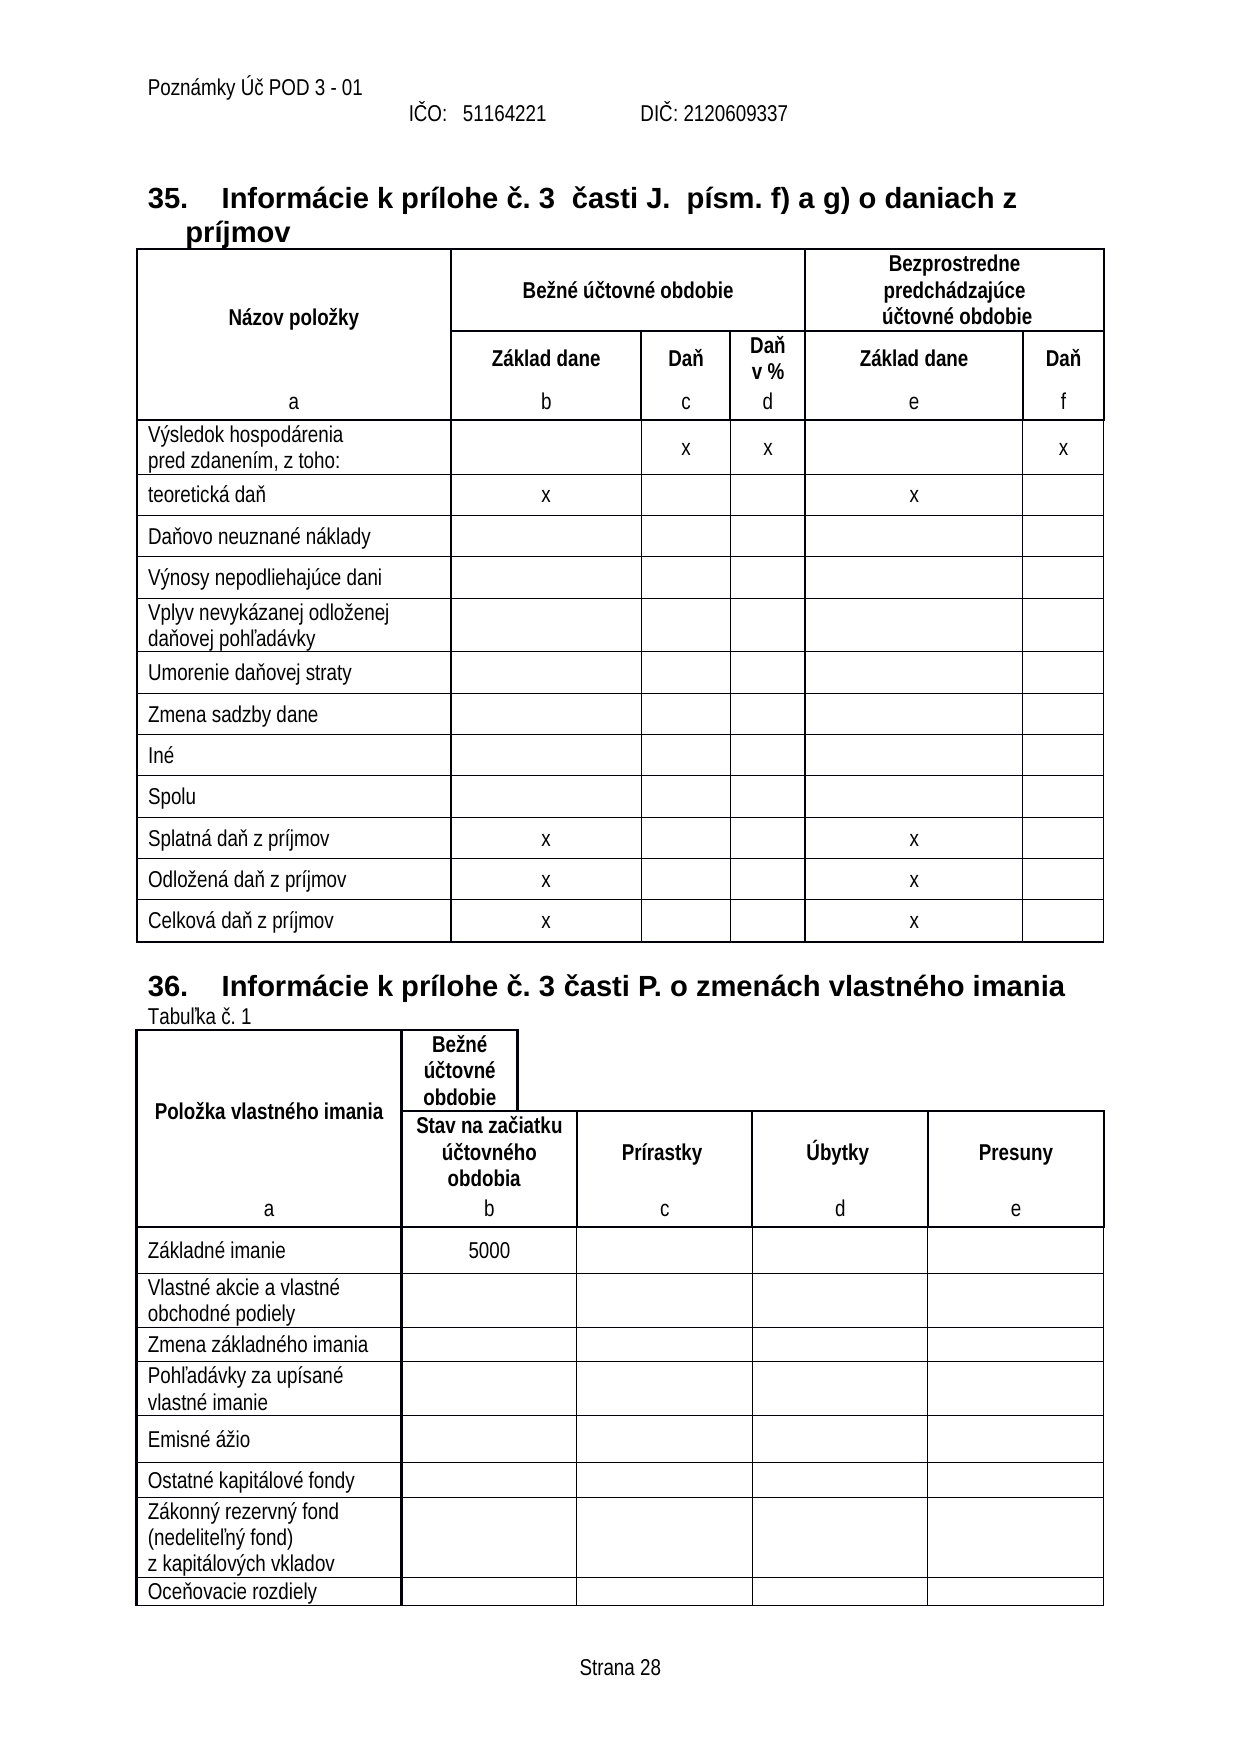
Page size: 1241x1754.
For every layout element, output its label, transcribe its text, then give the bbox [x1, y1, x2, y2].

table_cell [642, 599, 730, 651]
table_cell [1023, 776, 1103, 817]
table_header Položka vlastného imania [138, 1031, 400, 1191]
table_cell e [929, 1191, 1103, 1226]
table_cell Daň [642, 332, 729, 384]
table_cell Zmena sadzby dane [138, 694, 450, 734]
table_cell [1023, 599, 1103, 651]
table_cell teoretická daň [138, 475, 450, 515]
table_cell [928, 1228, 1103, 1273]
table_cell [452, 557, 641, 597]
table_cell [928, 1416, 1103, 1462]
table_cell x [452, 475, 641, 515]
table_cell Základ dane [806, 332, 1022, 384]
table_cell [577, 1274, 752, 1327]
table_cell [452, 776, 641, 817]
table_cell a [138, 384, 450, 419]
table_cell [731, 557, 804, 597]
table_cell [452, 421, 641, 473]
table_header [519, 1029, 1104, 1110]
table_cell Vlastné akcie a vlastné obchodné podiely [138, 1274, 400, 1327]
table_cell [1023, 516, 1103, 556]
table_cell [753, 1274, 927, 1327]
table_cell [1023, 694, 1103, 734]
table_cell [403, 1463, 576, 1497]
table_cell [577, 1578, 752, 1605]
table_cell [452, 652, 641, 693]
table_cell Prírastky [578, 1112, 751, 1191]
table_cell Stav na začiatku účtovného obdobia [403, 1112, 576, 1191]
table_cell f [1024, 384, 1103, 419]
table_cell 5000 [403, 1228, 576, 1273]
table_cell x [452, 900, 641, 941]
table_header Bezprostredne predchádzajúce účtovné obdobie [806, 250, 1103, 329]
table_cell [928, 1274, 1103, 1327]
table_cell b [403, 1191, 576, 1226]
table_cell a [138, 1191, 400, 1226]
table_cell [806, 421, 1022, 473]
table_cell [642, 818, 730, 858]
table_cell x [806, 859, 1022, 899]
table_cell b [452, 384, 640, 419]
table_cell [403, 1274, 576, 1327]
table_cell Pohľadávky za upísané vlastné imanie [138, 1362, 400, 1415]
table_cell [753, 1416, 927, 1462]
table_cell x [806, 818, 1022, 858]
table_cell [403, 1362, 576, 1415]
table_header Bežné účtovné obdobie [403, 1031, 516, 1110]
table_cell d [753, 1191, 927, 1226]
table_cell [806, 599, 1022, 651]
table_cell [731, 859, 804, 899]
table_cell [452, 516, 641, 556]
table_cell [928, 1362, 1103, 1415]
table_cell [642, 735, 730, 775]
table_cell [731, 694, 804, 734]
table_cell [753, 1228, 927, 1273]
table_cell Základné imanie [138, 1228, 400, 1273]
table_cell Spolu [138, 776, 450, 817]
table_cell [928, 1328, 1103, 1361]
text Tabuľka č. 1 [148, 1003, 1092, 1029]
table_cell [642, 516, 730, 556]
table_cell [806, 694, 1022, 734]
table_cell [642, 694, 730, 734]
table_cell d [731, 384, 804, 419]
table_cell [806, 557, 1022, 597]
table_cell [806, 516, 1022, 556]
table_header Názov položky [138, 250, 450, 384]
table_cell [928, 1498, 1103, 1577]
table_cell Oceňovacie rozdiely [138, 1578, 400, 1605]
table_cell [753, 1498, 927, 1577]
table_cell c [642, 384, 729, 419]
table_cell [577, 1362, 752, 1415]
table_cell x [642, 421, 730, 473]
table_cell [403, 1578, 576, 1605]
table_cell [1023, 735, 1103, 775]
table_cell [731, 652, 804, 693]
table_cell [731, 735, 804, 775]
table_cell [1023, 557, 1103, 597]
table_cell [642, 557, 730, 597]
table_cell [642, 652, 730, 693]
table_header Bežné účtovné obdobie [452, 250, 804, 329]
table_cell [806, 735, 1022, 775]
table_cell Presuny [929, 1112, 1103, 1191]
table_cell [452, 694, 641, 734]
table_cell [753, 1362, 927, 1415]
table_cell [403, 1328, 576, 1361]
table_cell Zákonný rezervný fond (nedeliteľný fond) z kapitálových vkladov [138, 1498, 400, 1577]
table_cell [642, 859, 730, 899]
table_cell [642, 475, 730, 515]
table_cell [806, 652, 1022, 693]
table_cell [642, 900, 730, 941]
table_cell Výsledok hospodárenia pred zdanením, z toho: [138, 421, 450, 473]
table_cell [452, 599, 641, 651]
table_cell Vplyv nevykázanej odloženej daňovej pohľadávky [138, 599, 450, 651]
table_cell [642, 776, 730, 817]
table_cell [928, 1463, 1103, 1497]
table_cell Daň v % [731, 332, 804, 384]
table_cell [1023, 652, 1103, 693]
table_cell [731, 818, 804, 858]
table_cell [403, 1416, 576, 1462]
table_cell [731, 516, 804, 556]
table_cell [1023, 900, 1103, 941]
table_cell [753, 1463, 927, 1497]
table_cell e [806, 384, 1022, 419]
table_cell Základ dane [452, 332, 640, 384]
table_cell Daň [1024, 332, 1103, 384]
table_cell [753, 1328, 927, 1361]
table_cell Ostatné kapitálové fondy [138, 1463, 400, 1497]
title Informácie k prílohe č. 3 časti J. písm. f) a g) o daniach z príjmov [148, 181, 1092, 248]
table_cell [731, 599, 804, 651]
table_cell x [731, 421, 804, 473]
table_cell Umorenie daňovej straty [138, 652, 450, 693]
table_cell Emisné ážio [138, 1416, 400, 1462]
table_cell [403, 1498, 576, 1577]
table_cell x [452, 859, 641, 899]
table_cell [1023, 859, 1103, 899]
table_cell [452, 735, 641, 775]
table_cell x [452, 818, 641, 858]
table_cell [577, 1416, 752, 1462]
table_cell [577, 1463, 752, 1497]
table_cell Úbytky [753, 1112, 927, 1191]
table_cell [1023, 818, 1103, 858]
table_cell x [806, 900, 1022, 941]
table_cell [731, 900, 804, 941]
table_cell [577, 1228, 752, 1273]
table_cell [577, 1328, 752, 1361]
table_cell Celková daň z príjmov [138, 900, 450, 941]
table_cell Daňovo neuznané náklady [138, 516, 450, 556]
table_cell Výnosy nepodliehajúce dani [138, 557, 450, 597]
title Informácie k prílohe č. 3 časti P. o zmenách vlastného imania [148, 969, 1092, 1003]
table_cell Odložená daň z príjmov [138, 859, 450, 899]
table_cell [1023, 475, 1103, 515]
table_cell [928, 1578, 1103, 1605]
table_cell [731, 776, 804, 817]
table_cell c [578, 1191, 751, 1226]
table_cell [731, 475, 804, 515]
table_cell Splatná daň z príjmov [138, 818, 450, 858]
table_cell Iné [138, 735, 450, 775]
table_cell [577, 1498, 752, 1577]
table_cell [753, 1578, 927, 1605]
table_cell x [1023, 421, 1103, 473]
table_cell Zmena základného imania [138, 1328, 400, 1361]
table_cell x [806, 475, 1022, 515]
table_cell [806, 776, 1022, 817]
